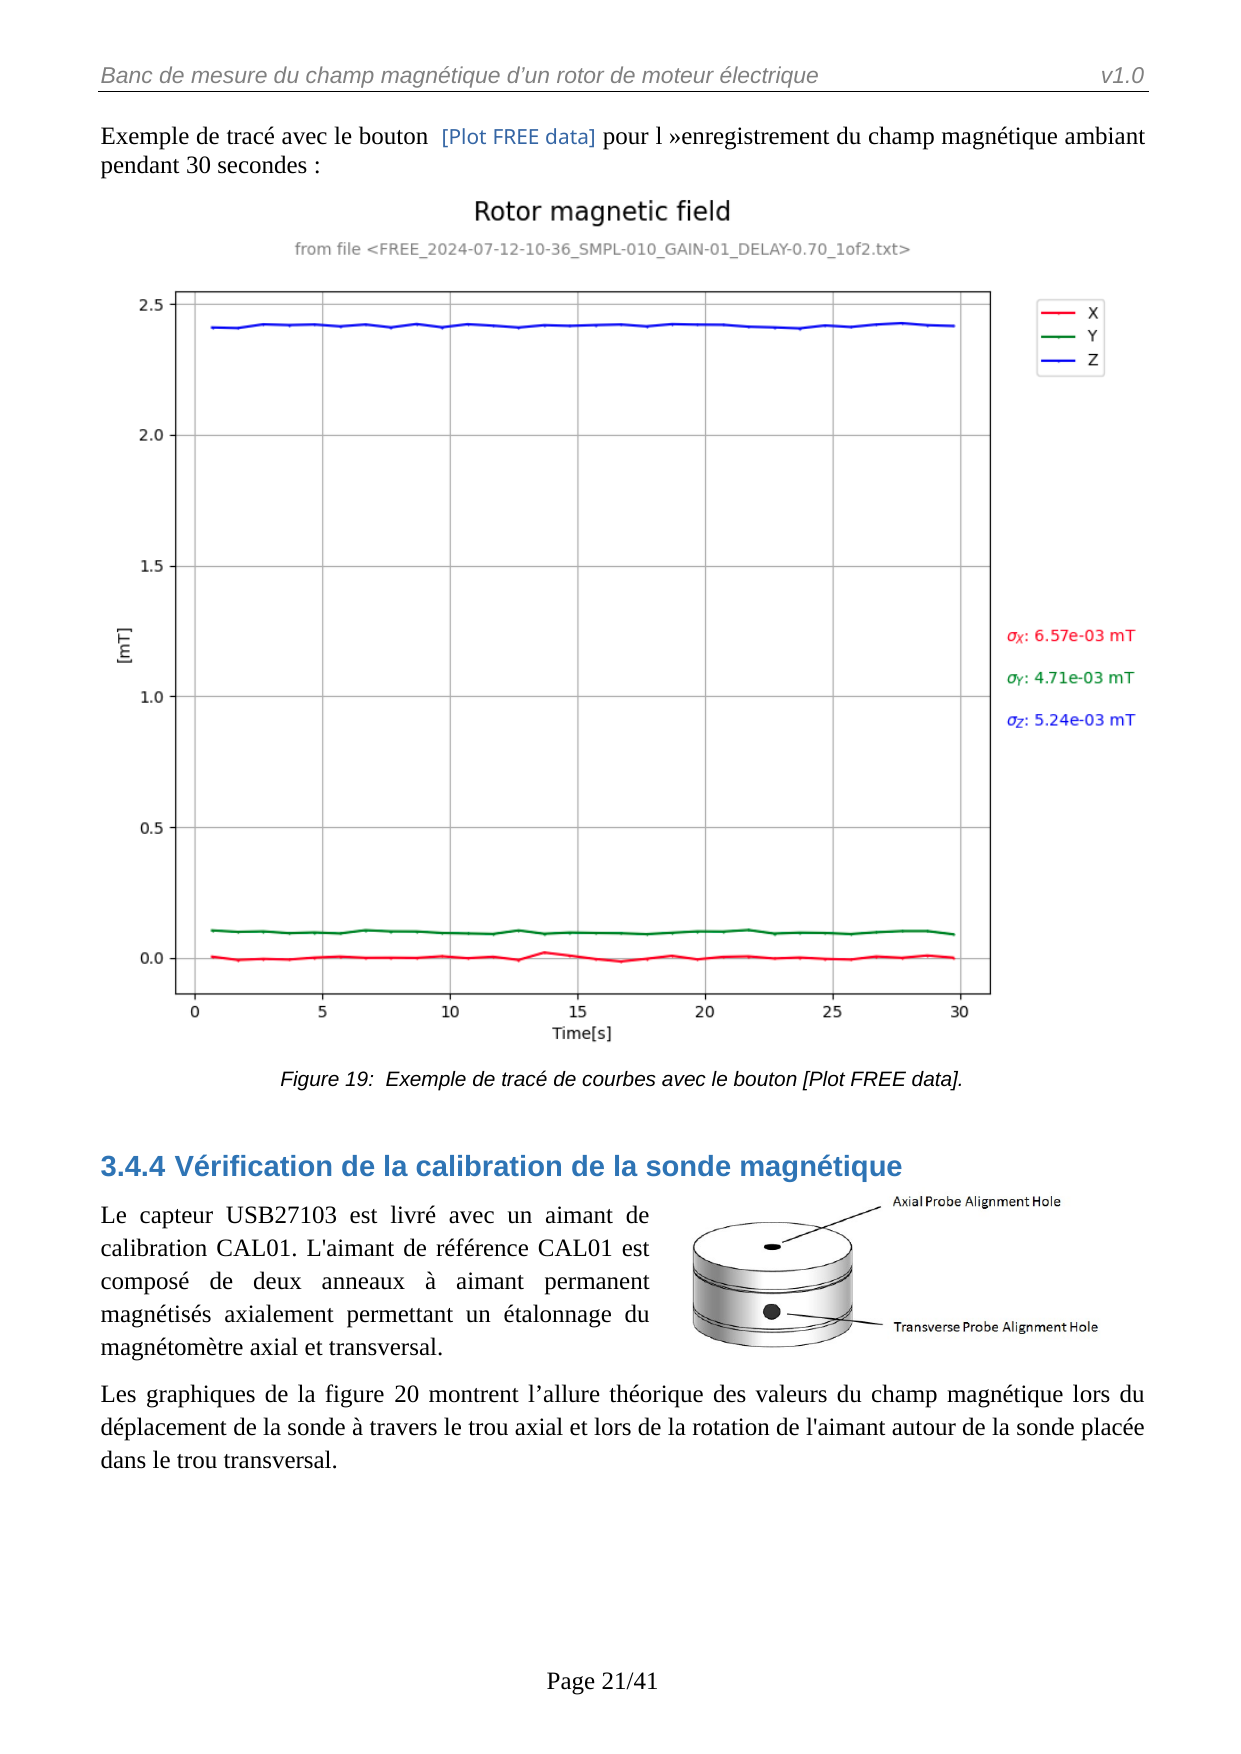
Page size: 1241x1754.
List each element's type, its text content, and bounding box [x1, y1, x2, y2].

subtitle Vérification de la calibration de la sonde magnétique [100, 1148, 1146, 1182]
picture [679, 1187, 1102, 1356]
text Exemple de tracé avec le bouton [Plot FREE data] pour l »enregistrement du champ magnétique ambiant pendant 30 secondes : [100, 121, 1146, 179]
text Le capteur USB27103 est livré avec un aimant de calibration CAL01. L'aimant de référence CAL01 est composé de deux anneaux à aimant permanent magnétisés axialement permettant un étalonnage du magnétomètre axial et transversal. [100, 1200, 1146, 1361]
text Les graphiques de la figure 20 montrent l’allure théorique des valeurs du champ magnétique lors du déplacement de la sonde à travers le trou axial et lors de la rotation de l'aimant autour de la sonde placée dans le trou transversal. [100, 1379, 1146, 1474]
text Figure 19: Exemple de tracé de courbes avec le bouton [Plot FREE data]. [100, 1055, 1146, 1091]
picture [100, 191, 1146, 1055]
